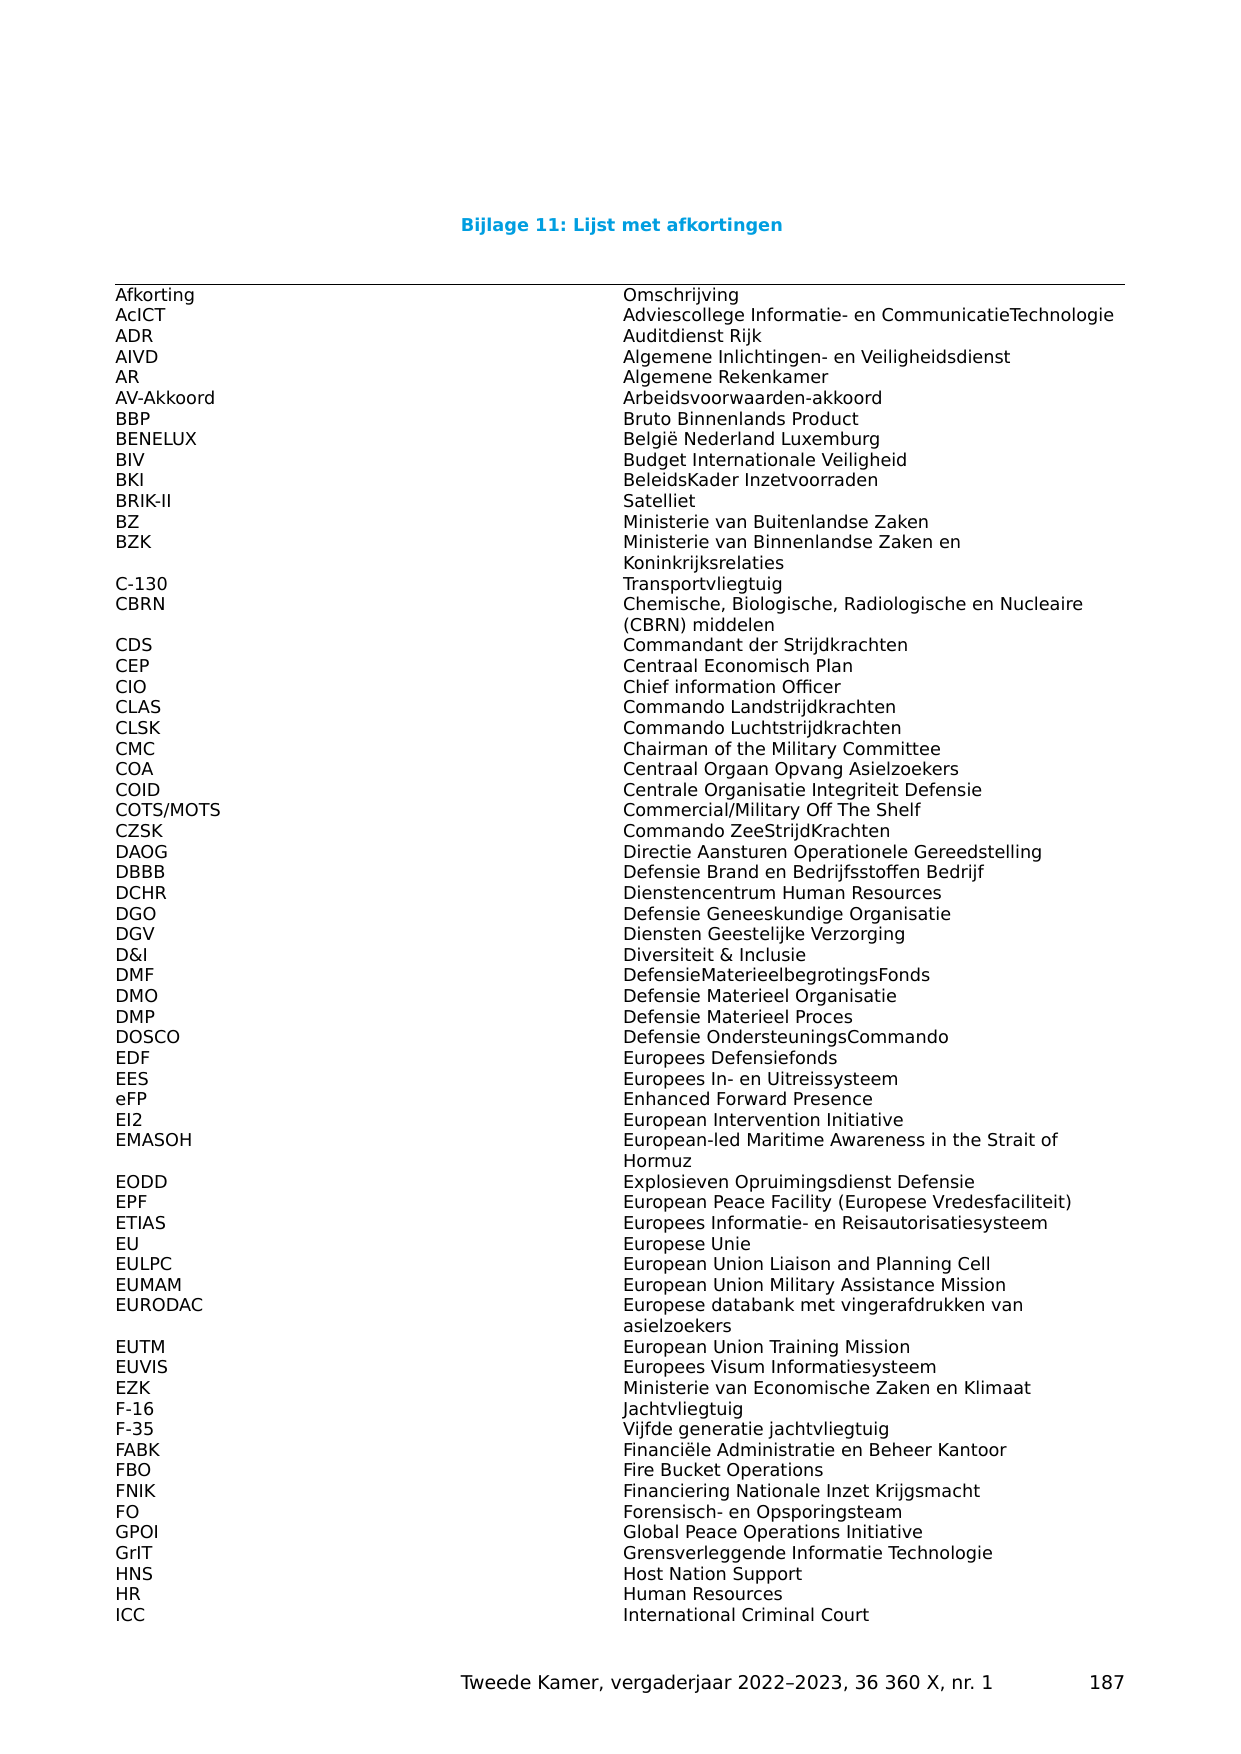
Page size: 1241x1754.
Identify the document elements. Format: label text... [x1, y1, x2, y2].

table_cell FNIK [115, 1481, 620, 1502]
table_cell Commandant der Strijdkrachten [620, 635, 1125, 656]
table_cell BBP [115, 409, 620, 429]
table_cell Dienstencentrum Human Resources [620, 883, 1125, 903]
table_cell Jachtvliegtuig [620, 1399, 1125, 1419]
table_cell F-16 [115, 1399, 620, 1419]
table_cell DMF [115, 965, 620, 986]
table_cell DCHR [115, 883, 620, 903]
table_cell GrIT [115, 1543, 620, 1563]
table_cell FO [115, 1502, 620, 1522]
table_cell EODD [115, 1172, 620, 1192]
table_cell Omschrijving [620, 285, 1125, 305]
table_cell Diensten Geestelijke Verzorging [620, 924, 1125, 945]
table_cell BENELUX [115, 429, 620, 450]
table_cell BZ [115, 512, 620, 532]
table_cell BeleidsKader Inzetvoorraden [620, 470, 1125, 491]
table_cell Centrale Organisatie Integriteit Defensie [620, 780, 1125, 800]
table_cell CBRN [115, 594, 620, 635]
table_cell Satelliet [620, 491, 1125, 512]
table_cell DAOG [115, 842, 620, 862]
table_cell BKI [115, 470, 620, 491]
table_cell Europees Defensiefonds [620, 1048, 1125, 1068]
table_cell CLAS [115, 697, 620, 718]
table_cell European Union Military Assistance Mission [620, 1275, 1125, 1295]
table_cell Afkorting [115, 285, 620, 305]
table_cell Defensie Materieel Proces [620, 1007, 1125, 1027]
table_cell Centraal Orgaan Opvang Asielzoekers [620, 759, 1125, 780]
table_cell Commercial/Military Off The Shelf [620, 800, 1125, 821]
table_cell Ministerie van Binnenlandse Zaken en Koninkrijksrelaties [620, 532, 1125, 573]
table_cell Commando ZeeStrijdKrachten [620, 821, 1125, 842]
table_cell Defensie OndersteuningsCommando [620, 1027, 1125, 1048]
table_cell Financiële Administratie en Beheer Kantoor [620, 1440, 1125, 1460]
table_cell Bruto Binnenlands Product [620, 409, 1125, 429]
table_cell Transportvliegtuig [620, 574, 1125, 594]
table_cell EZK [115, 1378, 620, 1398]
table_cell EMASOH [115, 1130, 620, 1172]
table_cell Algemene Inlichtingen- en Veiligheidsdienst [620, 347, 1125, 367]
table_cell ETIAS [115, 1213, 620, 1233]
table_cell GPOI [115, 1522, 620, 1543]
table_cell EPF [115, 1192, 620, 1213]
table_cell International Criminal Court [620, 1605, 1125, 1625]
table_cell CLSK [115, 718, 620, 738]
table_cell European-led Maritime Awareness in the Strait of Hormuz [620, 1130, 1125, 1172]
table_cell Forensisch- en Opsporingsteam [620, 1502, 1125, 1522]
table_cell Budget Internationale Veiligheid [620, 450, 1125, 470]
table_cell Ministerie van Economische Zaken en Klimaat [620, 1378, 1125, 1398]
table_cell AV-Akkoord [115, 388, 620, 408]
table_cell EULPC [115, 1254, 620, 1275]
table_header Tabel 54 Lijst met afkortingen [115, 259, 1125, 284]
table_cell Auditdienst Rijk [620, 326, 1125, 347]
table_cell Chairman of the Military Committee [620, 739, 1125, 759]
table_cell Europees In- en Uitreissysteem [620, 1069, 1125, 1089]
table_cell Chemische, Biologische, Radiologische en Nucleaire (CBRN) middelen [620, 594, 1125, 635]
table_cell Chief information Officer [620, 677, 1125, 697]
table_cell EUVIS [115, 1357, 620, 1378]
table_cell European Peace Facility (Europese Vredesfaciliteit) [620, 1192, 1125, 1213]
table_cell DGV [115, 924, 620, 945]
table_cell Diversiteit & Inclusie [620, 945, 1125, 965]
table_cell Defensie Brand en Bedrijfsstoffen Bedrijf [620, 862, 1125, 883]
table_cell Europees Informatie- en Reisautorisatiesysteem [620, 1213, 1125, 1233]
table_cell Europese Unie [620, 1234, 1125, 1254]
table_cell C-130 [115, 574, 620, 594]
table_cell DMO [115, 986, 620, 1007]
table_cell CDS [115, 635, 620, 656]
table_cell ICC [115, 1605, 620, 1625]
table_cell Grensverleggende Informatie Technologie [620, 1543, 1125, 1563]
table_cell Enhanced Forward Presence [620, 1089, 1125, 1110]
table_cell FBO [115, 1460, 620, 1481]
table_cell Algemene Rekenkamer [620, 367, 1125, 388]
table_cell Directie Aansturen Operationele Gereedstelling [620, 842, 1125, 862]
title Bijlage 11: Lijst met afkortingen [461, 213, 1125, 236]
table_cell Financiering Nationale Inzet Krijgsmacht [620, 1481, 1125, 1502]
table_cell HR [115, 1584, 620, 1605]
table_cell EUTM [115, 1337, 620, 1357]
table_cell European Union Liaison and Planning Cell [620, 1254, 1125, 1275]
table_cell CMC [115, 739, 620, 759]
table_cell EU [115, 1234, 620, 1254]
table_cell European Union Training Mission [620, 1337, 1125, 1357]
table_cell COA [115, 759, 620, 780]
table_cell BRIK-II [115, 491, 620, 512]
table_cell Global Peace Operations Initiative [620, 1522, 1125, 1543]
table_cell European Intervention Initiative [620, 1110, 1125, 1130]
table_cell EDF [115, 1048, 620, 1068]
table_cell Human Resources [620, 1584, 1125, 1605]
table_cell HNS [115, 1564, 620, 1584]
table_cell CEP [115, 656, 620, 677]
table_cell Commando Luchtstrijdkrachten [620, 718, 1125, 738]
table_cell EES [115, 1069, 620, 1089]
table_cell Ministerie van Buitenlandse Zaken [620, 512, 1125, 532]
table_cell DOSCO [115, 1027, 620, 1048]
table_cell CZSK [115, 821, 620, 842]
table_cell DMP [115, 1007, 620, 1027]
table_cell België Nederland Luxemburg [620, 429, 1125, 450]
table_cell EURODAC [115, 1295, 620, 1337]
table_cell eFP [115, 1089, 620, 1110]
table_cell Commando Landstrijdkrachten [620, 697, 1125, 718]
table_cell ADR [115, 326, 620, 347]
table_cell DBBB [115, 862, 620, 883]
table_cell Host Nation Support [620, 1564, 1125, 1584]
table_cell Arbeidsvoorwaarden-akkoord [620, 388, 1125, 408]
table_cell Fire Bucket Operations [620, 1460, 1125, 1481]
table_cell DGO [115, 904, 620, 924]
table_cell Vijfde generatie jachtvliegtuig [620, 1419, 1125, 1440]
table_cell AR [115, 367, 620, 388]
table_cell COID [115, 780, 620, 800]
table_cell Defensie Geneeskundige Organisatie [620, 904, 1125, 924]
table_cell AcICT [115, 305, 620, 326]
table_cell EUMAM [115, 1275, 620, 1295]
table_cell Adviescollege Informatie- en CommunicatieTechnologie [620, 305, 1125, 326]
table_cell Defensie Materieel Organisatie [620, 986, 1125, 1007]
table_cell AIVD [115, 347, 620, 367]
table_cell BIV [115, 450, 620, 470]
table_cell BZK [115, 532, 620, 573]
table_cell D&I [115, 945, 620, 965]
table_cell Explosieven Opruimingsdienst Defensie [620, 1172, 1125, 1192]
table_cell DefensieMaterieelbegrotingsFonds [620, 965, 1125, 986]
table_cell Europese databank met vingerafdrukken van asielzoekers [620, 1295, 1125, 1337]
table_cell COTS/MOTS [115, 800, 620, 821]
table_cell FABK [115, 1440, 620, 1460]
table_cell Centraal Economisch Plan [620, 656, 1125, 677]
table_cell CIO [115, 677, 620, 697]
table_cell EI2 [115, 1110, 620, 1130]
table_cell Europees Visum Informatiesysteem [620, 1357, 1125, 1378]
table_cell F-35 [115, 1419, 620, 1440]
